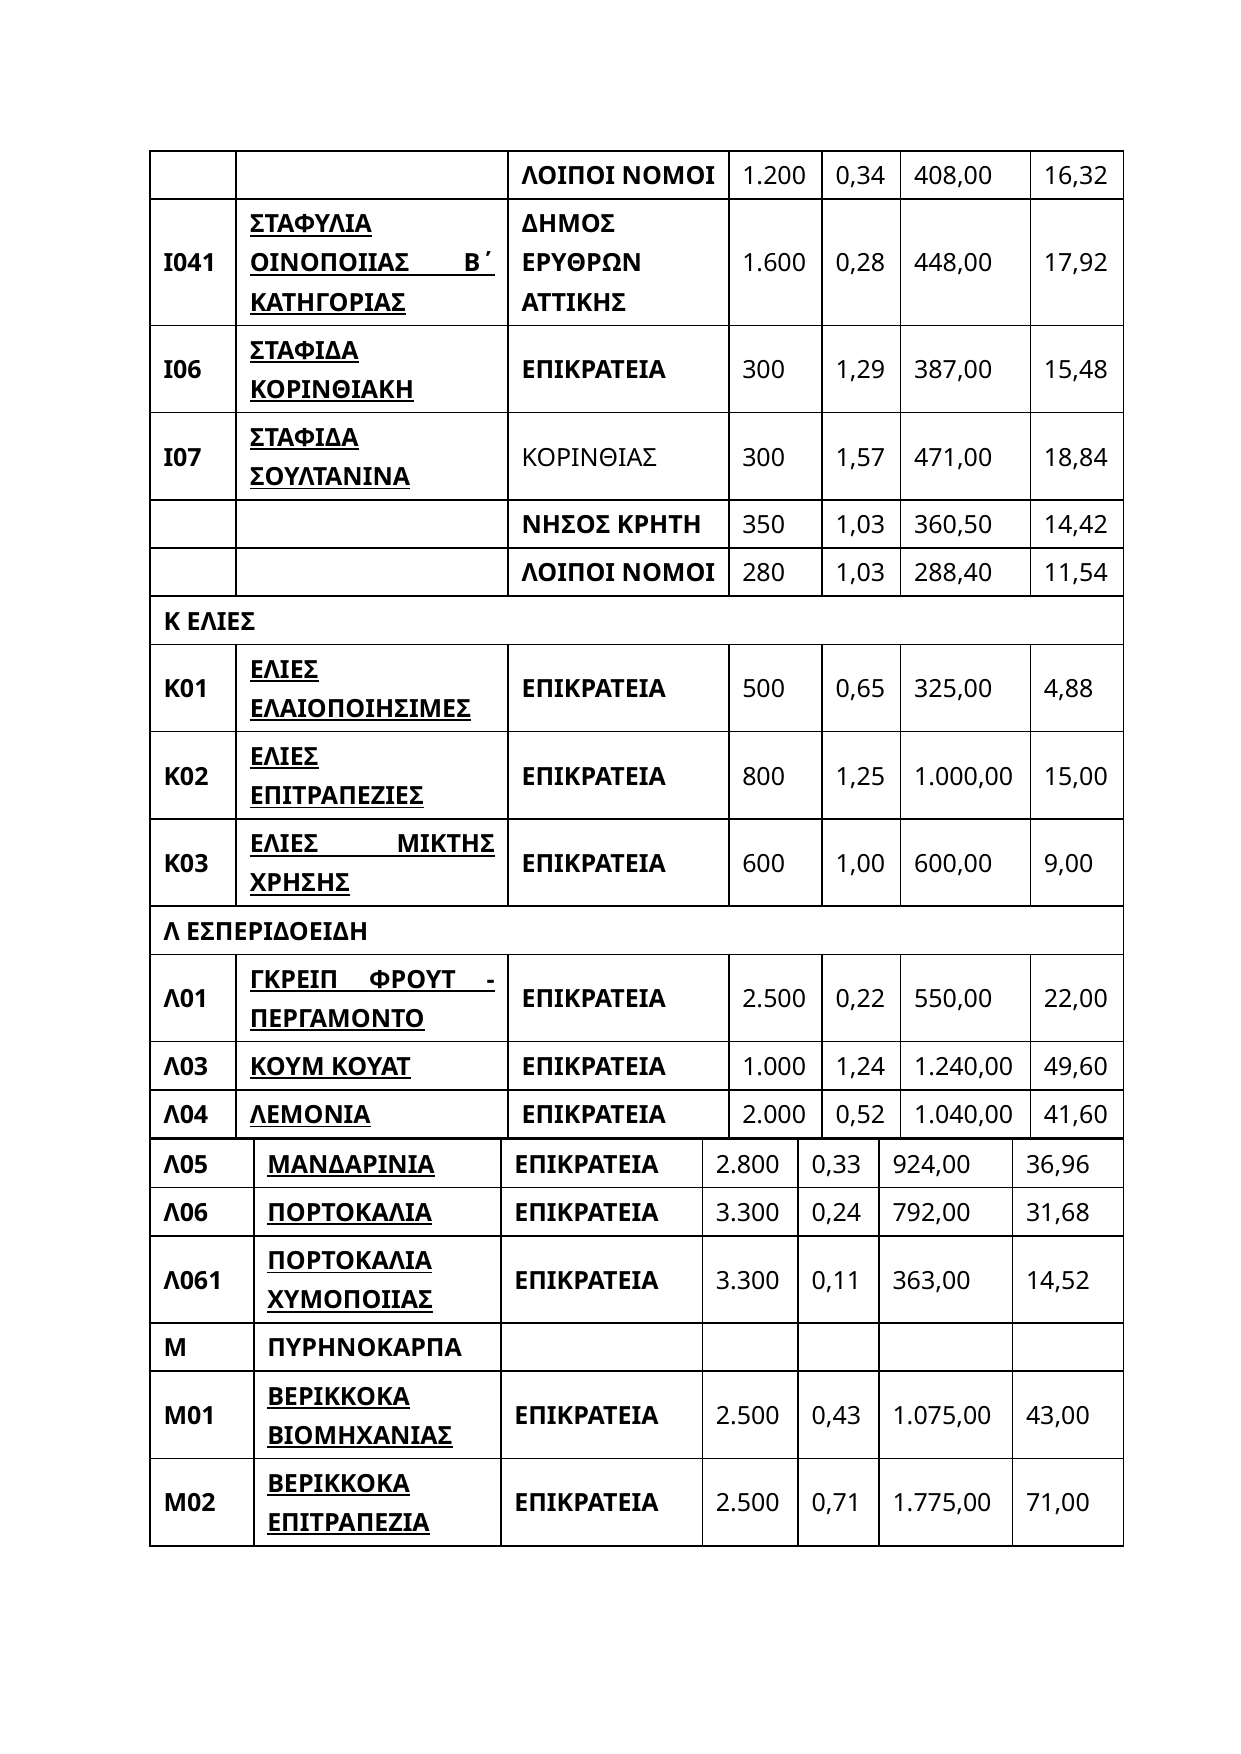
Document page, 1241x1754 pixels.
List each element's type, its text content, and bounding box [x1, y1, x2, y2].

table_cell Ι07 [151, 413, 235, 499]
table_cell 22,00 [1031, 955, 1123, 1041]
table_cell [151, 501, 235, 547]
table_cell 1.240,00 [901, 1042, 1030, 1089]
table_cell [151, 549, 235, 595]
table_cell Κ ΕΛΙΕΣ [151, 597, 1123, 643]
table_cell ΕΛΙΕΣ ΜΙΚΤΗΣ ΧΡΗΣΗΣ [237, 820, 507, 905]
table_cell 300 [730, 326, 821, 412]
table_cell 408,00 [901, 152, 1030, 198]
table_cell Λ06 [151, 1188, 253, 1235]
table_cell 1.600 [730, 200, 821, 324]
table_cell [237, 549, 507, 595]
table_cell ΒΕΡΙΚΚΟΚΑ ΕΠΙΤΡΑΠΕΖΙΑ [255, 1459, 500, 1545]
table_cell 31,68 [1013, 1188, 1123, 1235]
table_cell 363,00 [880, 1237, 1012, 1322]
table_cell 0,11 [799, 1237, 878, 1322]
table_cell 15,48 [1031, 326, 1123, 412]
table_cell [1013, 1324, 1123, 1370]
table_cell ΛΟΙΠΟΙ ΝΟΜΟΙ [509, 549, 728, 595]
table_cell ΕΠΙΚΡΑΤΕΙΑ [502, 1237, 702, 1322]
table_header 36,96 [1013, 1140, 1123, 1187]
table_header Λ05 [151, 1140, 253, 1187]
table_cell 71,00 [1013, 1459, 1123, 1545]
table_cell ΕΠΙΚΡΑΤΕΙΑ [502, 1459, 702, 1545]
table_cell ΛΟΙΠΟΙ ΝΟΜΟΙ [509, 152, 728, 198]
table_cell Ι041 [151, 200, 235, 324]
table_header 2.800 [703, 1140, 797, 1187]
table_cell Λ03 [151, 1042, 235, 1089]
table_cell ΚΟΡΙΝΘΙΑΣ [509, 413, 728, 499]
table_cell ΚΟΥΜ ΚΟΥΑΤ [237, 1042, 507, 1089]
table_cell 360,50 [901, 501, 1030, 547]
table_cell 16,32 [1031, 152, 1123, 198]
table_cell Μ01 [151, 1372, 253, 1458]
table_cell 800 [730, 732, 821, 818]
table_cell 1.040,00 [901, 1091, 1030, 1137]
table_cell Λ04 [151, 1091, 235, 1137]
table_cell ΕΠΙΚΡΑΤΕΙΑ [509, 1091, 728, 1137]
table_cell Κ02 [151, 732, 235, 818]
table_cell 1.000 [730, 1042, 821, 1089]
table_cell 448,00 [901, 200, 1030, 324]
table_cell [880, 1324, 1012, 1370]
table_cell 280 [730, 549, 821, 595]
table_cell [502, 1324, 702, 1370]
table_cell 2.000 [730, 1091, 821, 1137]
table_cell 792,00 [880, 1188, 1012, 1235]
table_cell 14,42 [1031, 501, 1123, 547]
table_cell 4,88 [1031, 645, 1123, 731]
table_cell 300 [730, 413, 821, 499]
table_cell 325,00 [901, 645, 1030, 731]
table_cell ΕΠΙΚΡΑΤΕΙΑ [502, 1188, 702, 1235]
table_cell ΠΟΡΤΟΚΑΛΙΑ ΧΥΜΟΠΟΙΙΑΣ [255, 1237, 500, 1322]
table_cell ΣΤΑΦΙΔΑ ΚΟΡΙΝΘΙΑΚΗ [237, 326, 507, 412]
table_header ΕΠΙΚΡΑΤΕΙΑ [502, 1140, 702, 1187]
table_cell 14,52 [1013, 1237, 1123, 1322]
table_cell 2.500 [730, 955, 821, 1041]
table_cell 2.500 [703, 1459, 797, 1545]
table_cell Ι06 [151, 326, 235, 412]
table_cell Μ [151, 1324, 253, 1370]
table_cell 0,22 [823, 955, 900, 1041]
table_cell 0,65 [823, 645, 900, 731]
table_cell 288,40 [901, 549, 1030, 595]
table_cell ΕΠΙΚΡΑΤΕΙΑ [509, 326, 728, 412]
table_cell 1,57 [823, 413, 900, 499]
table_cell 9,00 [1031, 820, 1123, 905]
table_cell 500 [730, 645, 821, 731]
table_cell ΕΛΙΕΣ ΕΛΑΙΟΠΟΙΗΣΙΜΕΣ [237, 645, 507, 731]
table_cell 1,25 [823, 732, 900, 818]
table_cell 0,52 [823, 1091, 900, 1137]
table_cell 387,00 [901, 326, 1030, 412]
table_cell 350 [730, 501, 821, 547]
table_cell 49,60 [1031, 1042, 1123, 1089]
table_cell Κ03 [151, 820, 235, 905]
table_cell ΔΗΜΟΣ ΕΡΥΘΡΩΝ ΑΤΤΙΚΗΣ [509, 200, 728, 324]
table_cell 1.075,00 [880, 1372, 1012, 1458]
table_cell 600,00 [901, 820, 1030, 905]
table_cell [237, 501, 507, 547]
table_cell ΣΤΑΦΙΔΑ ΣΟΥΛΤΑΝΙΝΑ [237, 413, 507, 499]
table_cell 1,24 [823, 1042, 900, 1089]
table_cell 18,84 [1031, 413, 1123, 499]
table_cell 0,71 [799, 1459, 878, 1545]
table_cell [151, 152, 235, 198]
table_cell 1,00 [823, 820, 900, 905]
table_cell ΕΠΙΚΡΑΤΕΙΑ [509, 645, 728, 731]
table_cell 1,29 [823, 326, 900, 412]
table_cell 0,24 [799, 1188, 878, 1235]
table_cell ΛΕΜΟΝΙΑ [237, 1091, 507, 1137]
table_cell Λ061 [151, 1237, 253, 1322]
table_cell ΓΚΡΕΙΠ ΦΡΟΥΤ - ΠΕΡΓΑΜΟΝΤΟ [237, 955, 507, 1041]
table_cell 17,92 [1031, 200, 1123, 324]
table_cell 41,60 [1031, 1091, 1123, 1137]
table_cell 1.775,00 [880, 1459, 1012, 1545]
table_cell ΕΠΙΚΡΑΤΕΙΑ [502, 1372, 702, 1458]
table_cell [237, 152, 507, 198]
table_cell Μ02 [151, 1459, 253, 1545]
table_cell ΝΗΣΟΣ ΚΡΗΤΗ [509, 501, 728, 547]
table_cell 15,00 [1031, 732, 1123, 818]
table_cell 471,00 [901, 413, 1030, 499]
table_cell 0,34 [823, 152, 900, 198]
table_cell 600 [730, 820, 821, 905]
table_cell 1.200 [730, 152, 821, 198]
table_cell 1.000,00 [901, 732, 1030, 818]
table_cell Κ01 [151, 645, 235, 731]
table_cell ΕΛΙΕΣ ΕΠΙΤΡΑΠΕΖΙΕΣ [237, 732, 507, 818]
table_cell ΕΠΙΚΡΑΤΕΙΑ [509, 820, 728, 905]
table_cell ΒΕΡΙΚΚΟΚΑ ΒΙΟΜΗΧΑΝΙΑΣ [255, 1372, 500, 1458]
table_cell ΣΤΑΦΥΛΙΑ ΟΙΝΟΠΟΙΙΑΣ Β΄ ΚΑΤΗΓΟΡΙΑΣ [237, 200, 507, 324]
table_cell 1,03 [823, 549, 900, 595]
table_cell ΕΠΙΚΡΑΤΕΙΑ [509, 1042, 728, 1089]
table_cell 3.300 [703, 1188, 797, 1235]
table_header ΜΑΝΔΑΡΙΝΙΑ [255, 1140, 500, 1187]
table_cell 1,03 [823, 501, 900, 547]
table_header 924,00 [880, 1140, 1012, 1187]
table_cell ΠΟΡΤΟΚΑΛΙΑ [255, 1188, 500, 1235]
table_cell 3.300 [703, 1237, 797, 1322]
table_cell ΕΠΙΚΡΑΤΕΙΑ [509, 955, 728, 1041]
table_cell 43,00 [1013, 1372, 1123, 1458]
table_cell [799, 1324, 878, 1370]
table_cell 550,00 [901, 955, 1030, 1041]
table_cell [703, 1324, 797, 1370]
table_cell Λ ΕΣΠΕΡΙΔΟΕΙΔΗ [151, 907, 1123, 953]
table_cell 0,28 [823, 200, 900, 324]
table_header 0,33 [799, 1140, 878, 1187]
table_cell Λ01 [151, 955, 235, 1041]
table_cell 2.500 [703, 1372, 797, 1458]
table_cell 11,54 [1031, 549, 1123, 595]
table_cell 0,43 [799, 1372, 878, 1458]
table_cell ΠΥΡΗΝΟΚΑΡΠΑ [255, 1324, 500, 1370]
table_cell ΕΠΙΚΡΑΤΕΙΑ [509, 732, 728, 818]
